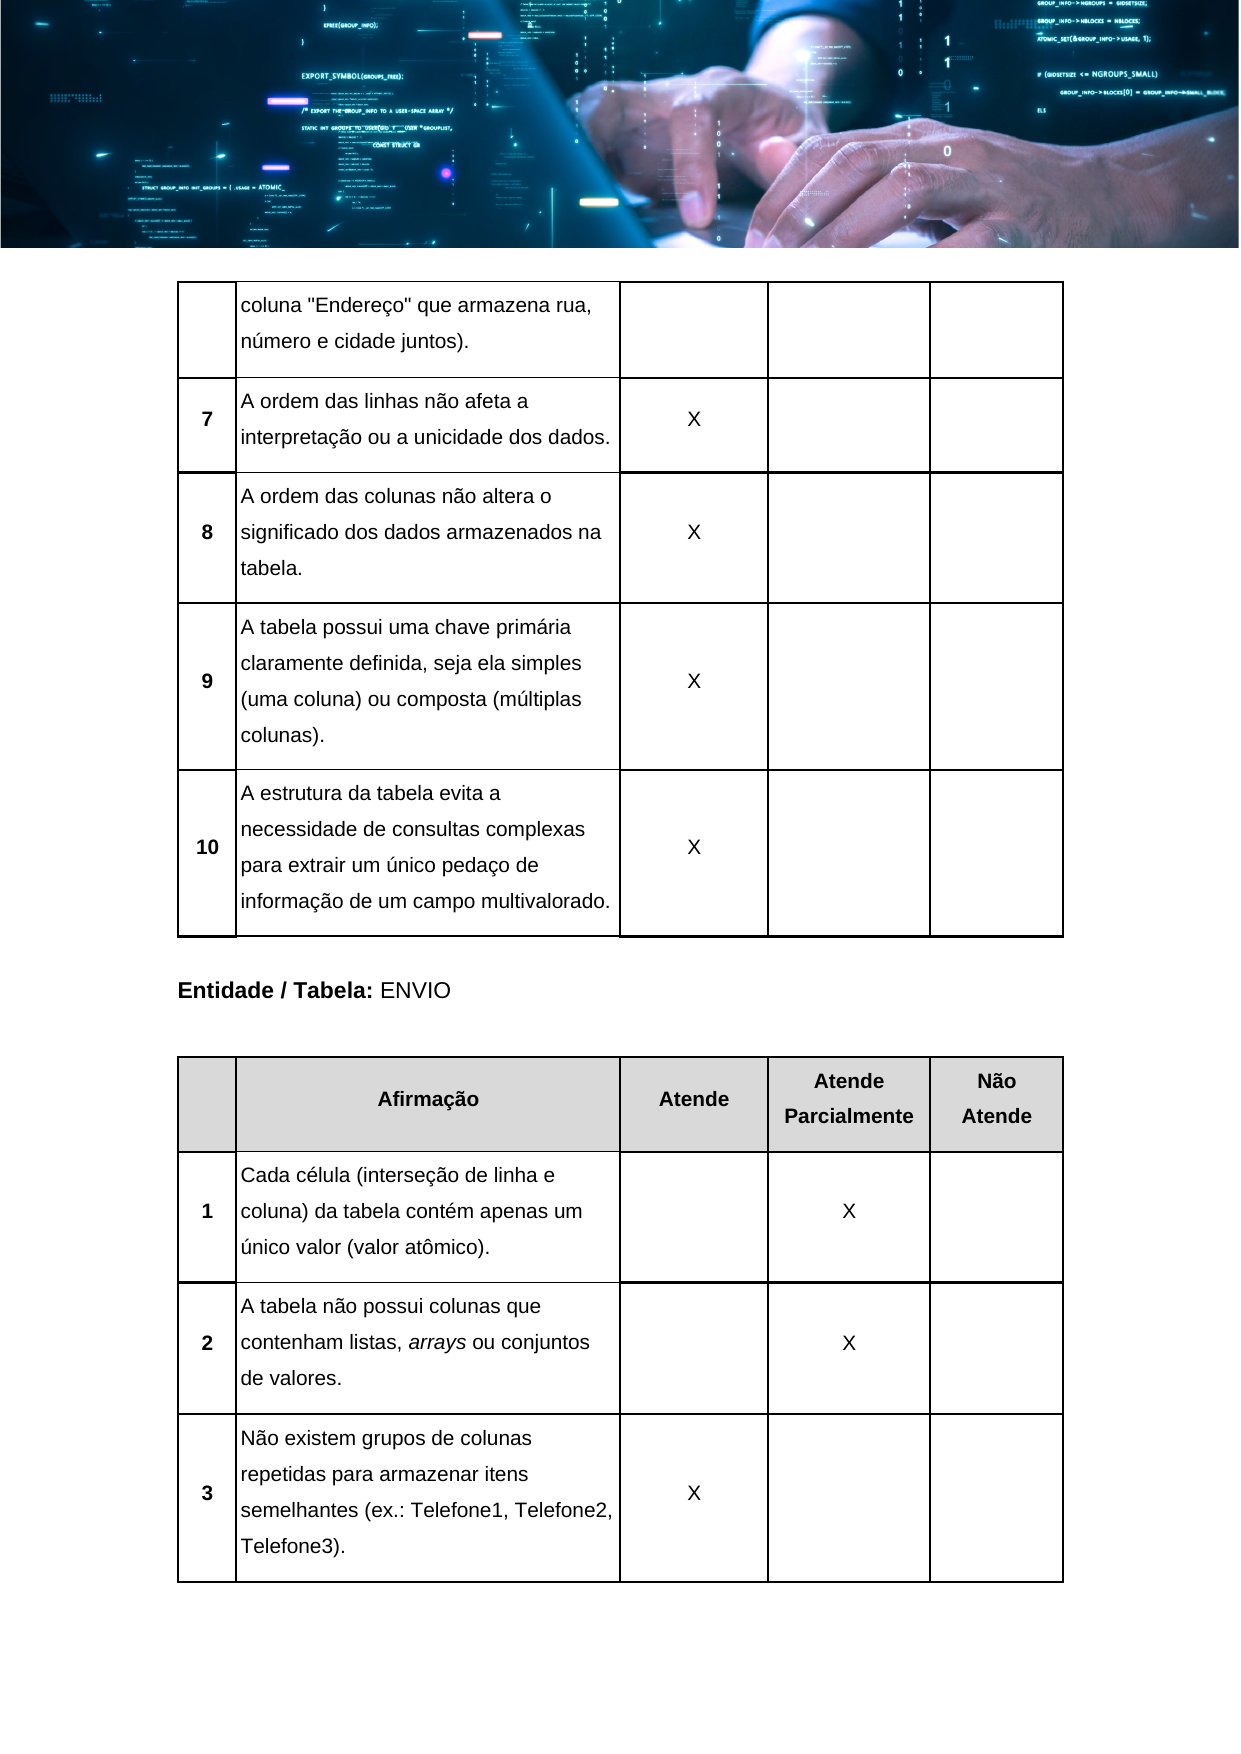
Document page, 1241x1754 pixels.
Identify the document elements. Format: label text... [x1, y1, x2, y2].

picture [1133, 72, 1149, 76]
table_cell [769, 474, 929, 602]
table_cell 1 [179, 1153, 235, 1281]
picture [519, 224, 524, 233]
table_cell X [621, 604, 767, 769]
table_cell X [621, 1415, 767, 1581]
table_cell A tabela possui uma chave primária claramente definida, seja ela simples (uma coluna) ou composta (múltiplas colunas). [237, 604, 619, 769]
table_cell coluna "Endereço" que armazena rua, número e cidade juntos). [237, 282, 619, 377]
table_cell [769, 1415, 929, 1581]
picture [148, 192, 270, 248]
table_cell A estrutura da tabela evita a necessidade de consultas complexas para extrair um único pedaço de informação de um campo multivalorado. [237, 770, 619, 935]
table_cell [931, 771, 1062, 935]
picture [1207, 91, 1225, 95]
picture [1081, 80, 1107, 87]
table_cell [931, 283, 1062, 377]
picture [517, 233, 545, 248]
table_cell A ordem das linhas não afeta a interpretação ou a unicidade dos dados. [237, 378, 619, 471]
table_cell 2 [179, 1284, 235, 1413]
table_cell X [769, 1284, 929, 1413]
table_cell [179, 283, 235, 377]
table_cell [931, 1284, 1062, 1413]
picture [1166, 90, 1203, 95]
picture [0, 0, 588, 248]
table_cell 10 [179, 771, 235, 935]
table_cell [621, 283, 767, 377]
picture [1038, 19, 1054, 23]
picture [1081, 19, 1103, 23]
table_cell [621, 1284, 767, 1413]
picture [534, 225, 544, 231]
picture [1211, 99, 1223, 109]
table_cell X [621, 771, 767, 935]
table_cell X [621, 379, 767, 471]
picture [568, 0, 1239, 248]
table_cell [931, 474, 1062, 602]
table_cell [621, 1153, 767, 1281]
picture [1104, 90, 1132, 95]
table_cell Cada célula (interseção de linha e coluna) da tabela contém apenas um único valor (valor atômico). [237, 1152, 619, 1281]
table_cell [931, 379, 1062, 471]
picture [1062, 36, 1095, 42]
picture [466, 2, 506, 26]
table_cell [769, 771, 929, 935]
table_cell 9 [179, 604, 235, 769]
table_header Não Atende [931, 1058, 1062, 1151]
table_cell 3 [179, 1415, 235, 1581]
picture [1121, 37, 1139, 41]
table_cell A tabela não possui colunas que contenham listas, arrays ou conjuntos de valores. [237, 1283, 619, 1413]
table_cell [931, 1153, 1062, 1281]
picture [217, 154, 225, 159]
picture [606, 222, 613, 231]
table_cell A ordem das colunas não altera o significado dos dados armazenados na tabela. [237, 473, 619, 602]
table_cell 7 [179, 379, 235, 471]
picture [1133, 2, 1146, 6]
picture [508, 210, 523, 227]
table_header Afirmação [237, 1058, 619, 1151]
picture [697, 48, 706, 62]
picture [1045, 73, 1075, 77]
text Entidade / Tabela: ENVIO [177, 977, 1063, 1003]
table_cell [769, 379, 929, 471]
picture [976, 52, 1004, 85]
picture [1006, 27, 1040, 70]
picture [683, 23, 697, 33]
table_header Atende [621, 1058, 767, 1151]
table_cell 8 [179, 474, 235, 602]
table_cell [769, 604, 929, 769]
picture [1038, 32, 1056, 41]
picture [1093, 72, 1106, 77]
picture [1115, 19, 1139, 23]
table_cell X [769, 1153, 929, 1281]
picture [468, 31, 502, 40]
table_cell [931, 604, 1062, 769]
picture [538, 47, 570, 86]
picture [1110, 72, 1127, 77]
picture [1042, 0, 1239, 108]
picture [132, 210, 148, 218]
picture [1060, 19, 1071, 23]
picture [579, 197, 619, 209]
table_cell [931, 1415, 1062, 1581]
table_header [179, 1058, 235, 1151]
table_header Atende Parcialmente [769, 1058, 929, 1151]
table_cell X [621, 474, 767, 602]
table_cell [769, 283, 929, 377]
table_cell Não existem grupos de colunas repetidas para armazenar itens semelhantes (ex.: Telefone1, Telefone2, Telefone3). [237, 1415, 619, 1581]
picture [557, 219, 611, 248]
